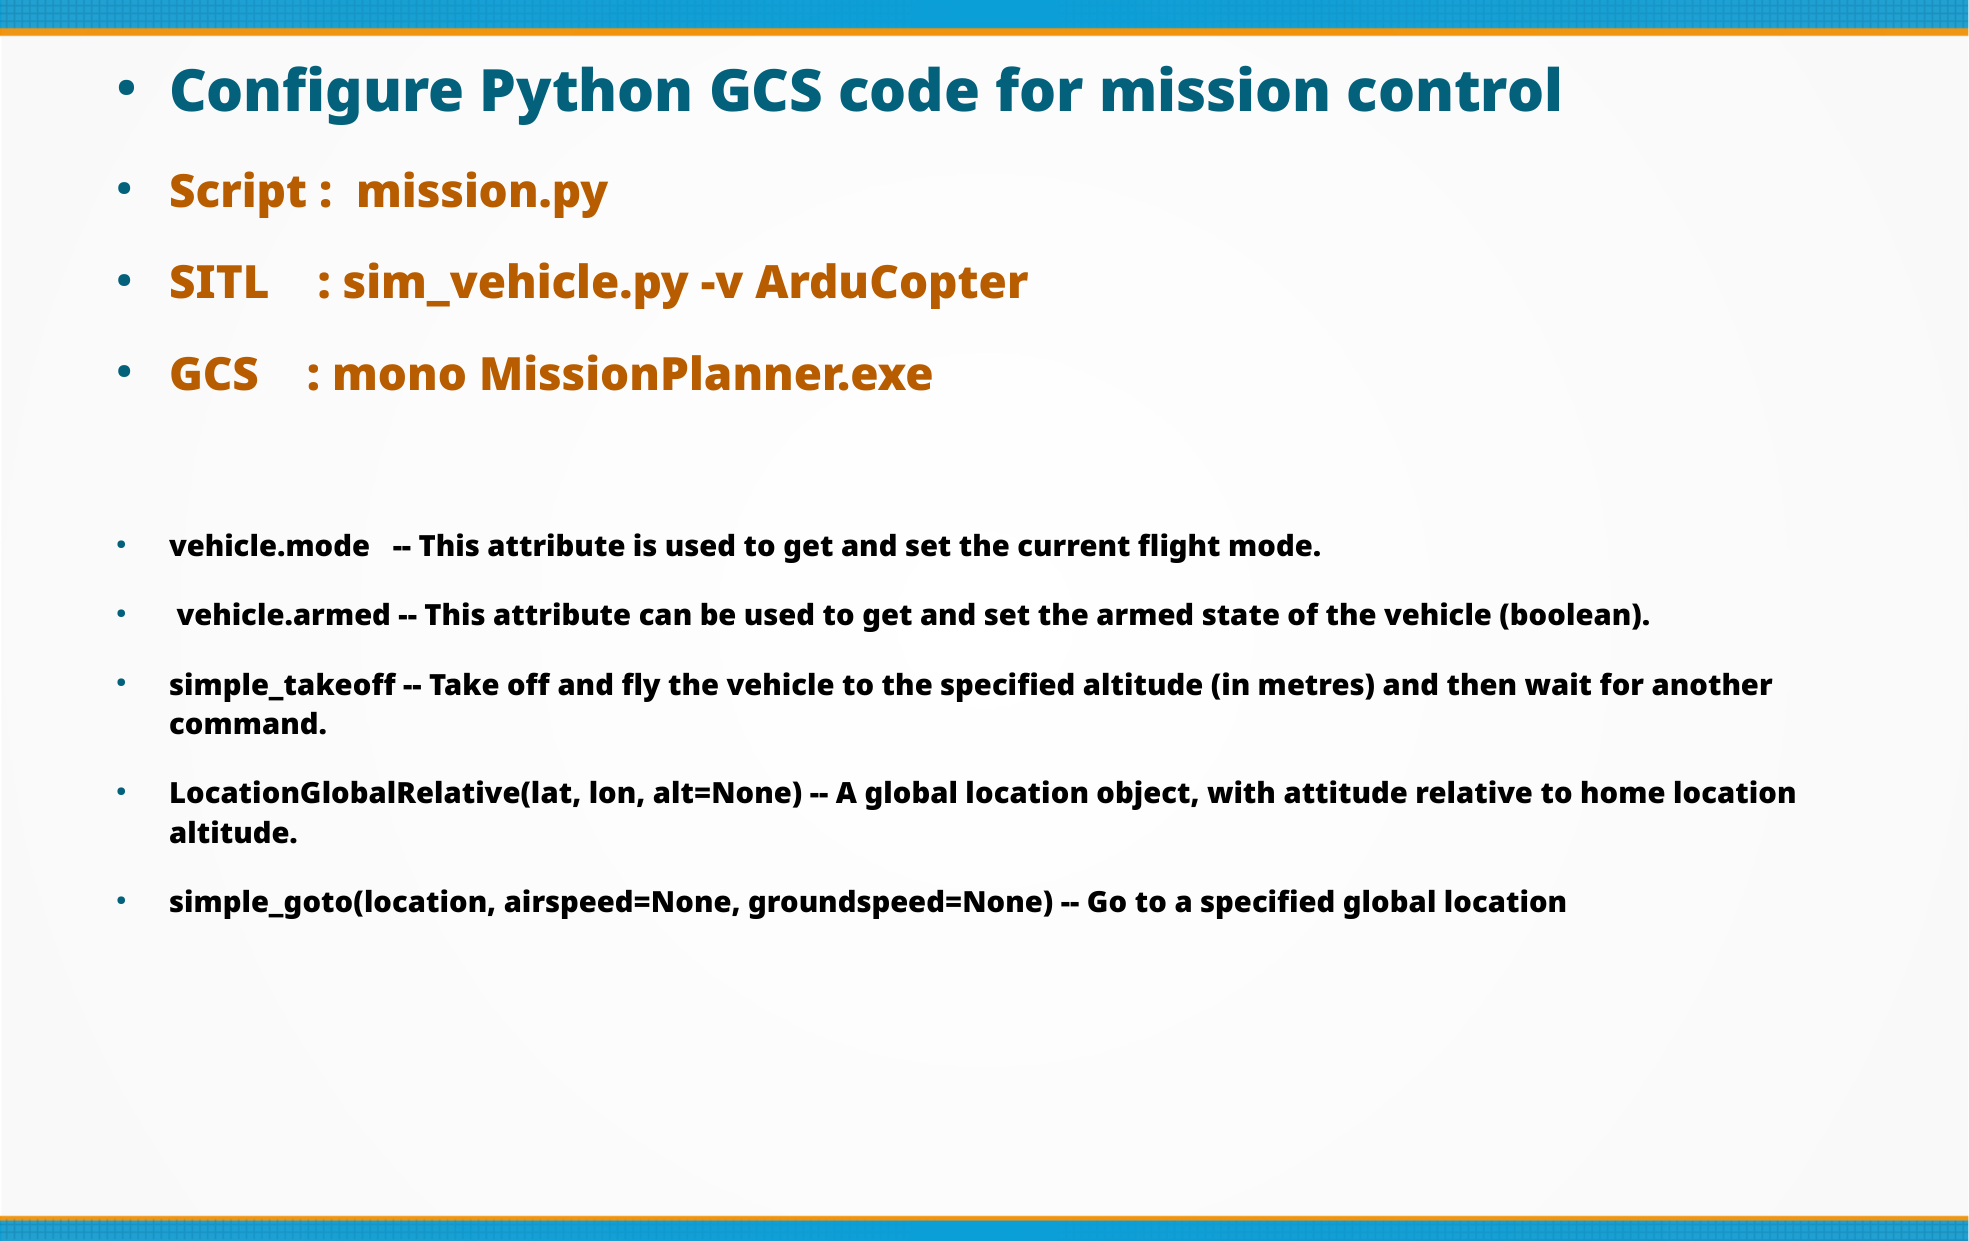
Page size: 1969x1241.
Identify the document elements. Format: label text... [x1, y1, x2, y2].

subtitle Configure Python GCS code for mission control Script : mission.py SITL : sim_vehicle.py -v ArduCopter GCS : mono MissionPlanner.exe vehicle.mode -- This attribute is used to get and set the current flight mode. vehicle.armed -- This attribute can be used to get and set the armed state of the vehicle (boolean). simple_takeoff -- Take off and fly the vehicle to the specified altitude (in metres) and then wait for another command. LocationGlobalRelative(lat, lon, alt=None) -- A global location object, with attitude relative to home location altitude. simple_goto(location, airspeed=None, groundspeed=None) -- Go to a specified global location [98, 49, 1870, 1010]
picture [0, 0, 1969, 1241]
